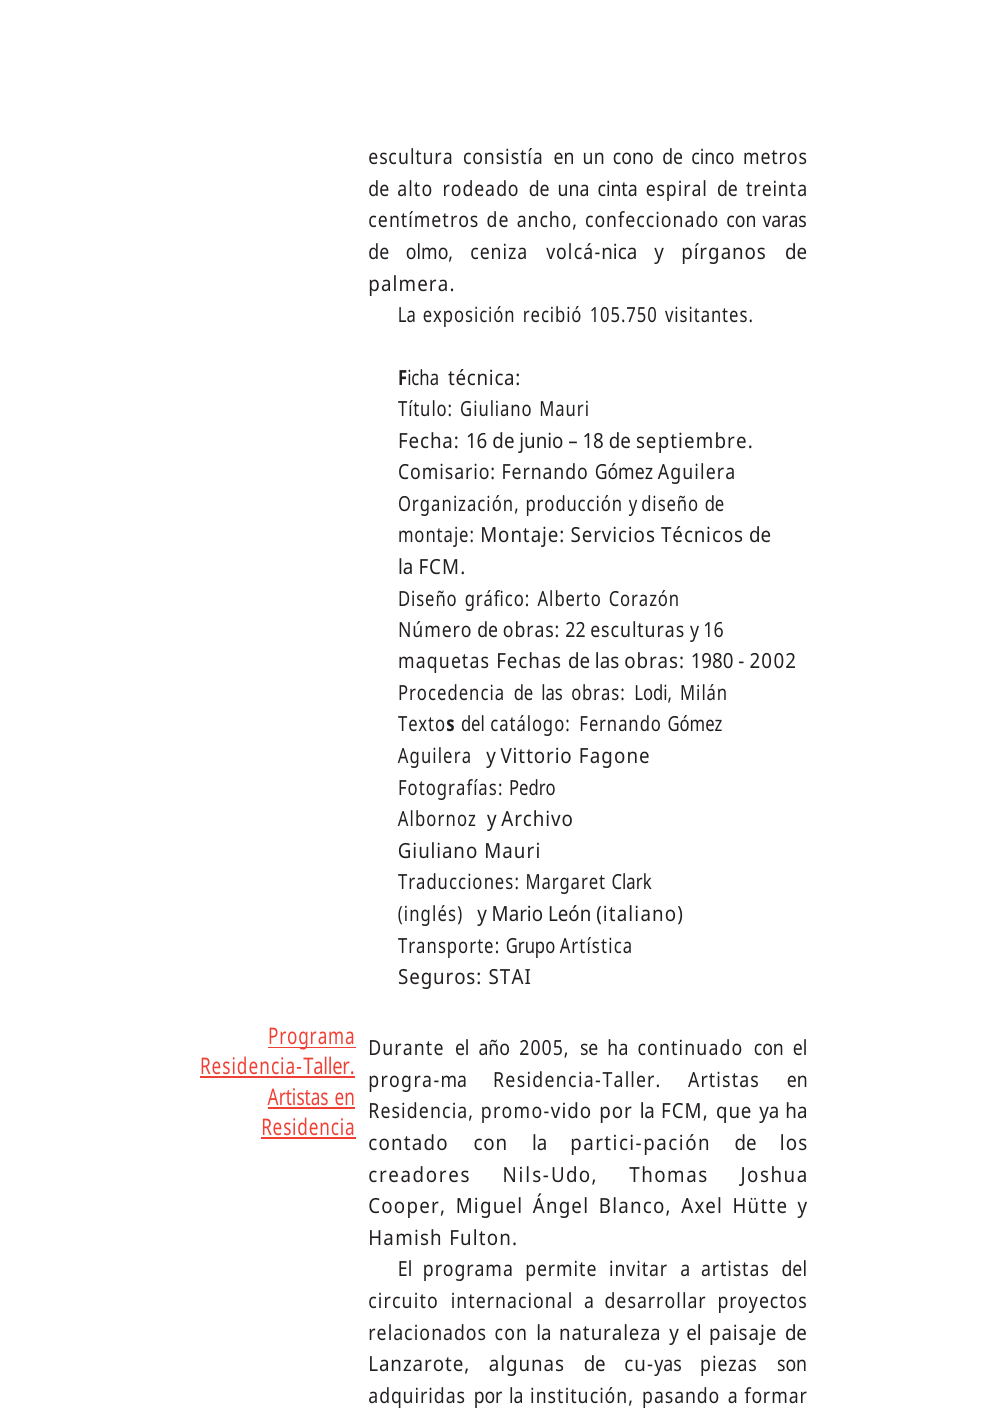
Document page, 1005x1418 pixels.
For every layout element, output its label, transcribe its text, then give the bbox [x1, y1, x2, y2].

text Procedencia de las obras: Lodi, Milán [398, 678, 989, 707]
text Fotografías: Pedro Albornoz y Archivo Giuliano Mauri [398, 773, 620, 864]
text Número de obras: 22 esculturas y 16 maquetas Fechas de las obras: 1980 - 2002 [398, 615, 811, 675]
text Traducciones: Margaret Clark (inglés) y Mario León (italiano) [398, 867, 693, 927]
text Programa Residencia-Taller. [188, 1021, 354, 1081]
text Ficha técnica: [398, 363, 989, 391]
text El programa permite invitar a artistas del circuito internacional a desarrollar proyectos relacionados con la naturaleza y el paisaje de Lanzarote, algunas de cu-yas piezas son adquiridas por la institución, pasando a formar [368, 1254, 807, 1409]
text Fecha: 16 de junio – 18 de septiembre. Comisario: Fernando Gómez Aguilera Organización, producción y diseño de montaje: Montaje: Servicios Técnicos de la FCM. [398, 426, 783, 581]
text Artistas en Residencia [256, 1081, 354, 1142]
text Título: Giuliano Mauri [398, 394, 989, 423]
text Transporte: Grupo Artística Seguros: STAI [398, 931, 647, 991]
text Diseño gráfico: Alberto Corazón [398, 584, 989, 612]
text Textos del catálogo: Fernando Gómez Aguilera y Vittorio Fagone [398, 709, 766, 769]
text escultura consistía en un cono de cinco metros de alto rodeado de una cinta espiral de treinta centímetros de ancho, confeccionado con varas de olmo, ceniza volcá-nica y pírganos de palmera. [368, 142, 807, 297]
text La exposición recibió 105.750 visitantes. [398, 300, 989, 329]
text Durante el año 2005, se ha continuado con el progra-ma Residencia-Taller. Artistas en Residencia, promo-vido por la FCM, que ya ha contado con la partici-pación de los creadores Nils-Udo, Thomas Joshua Cooper, Miguel Ángel Blanco, Axel Hütte y Hamish Fulton. [368, 1033, 807, 1251]
